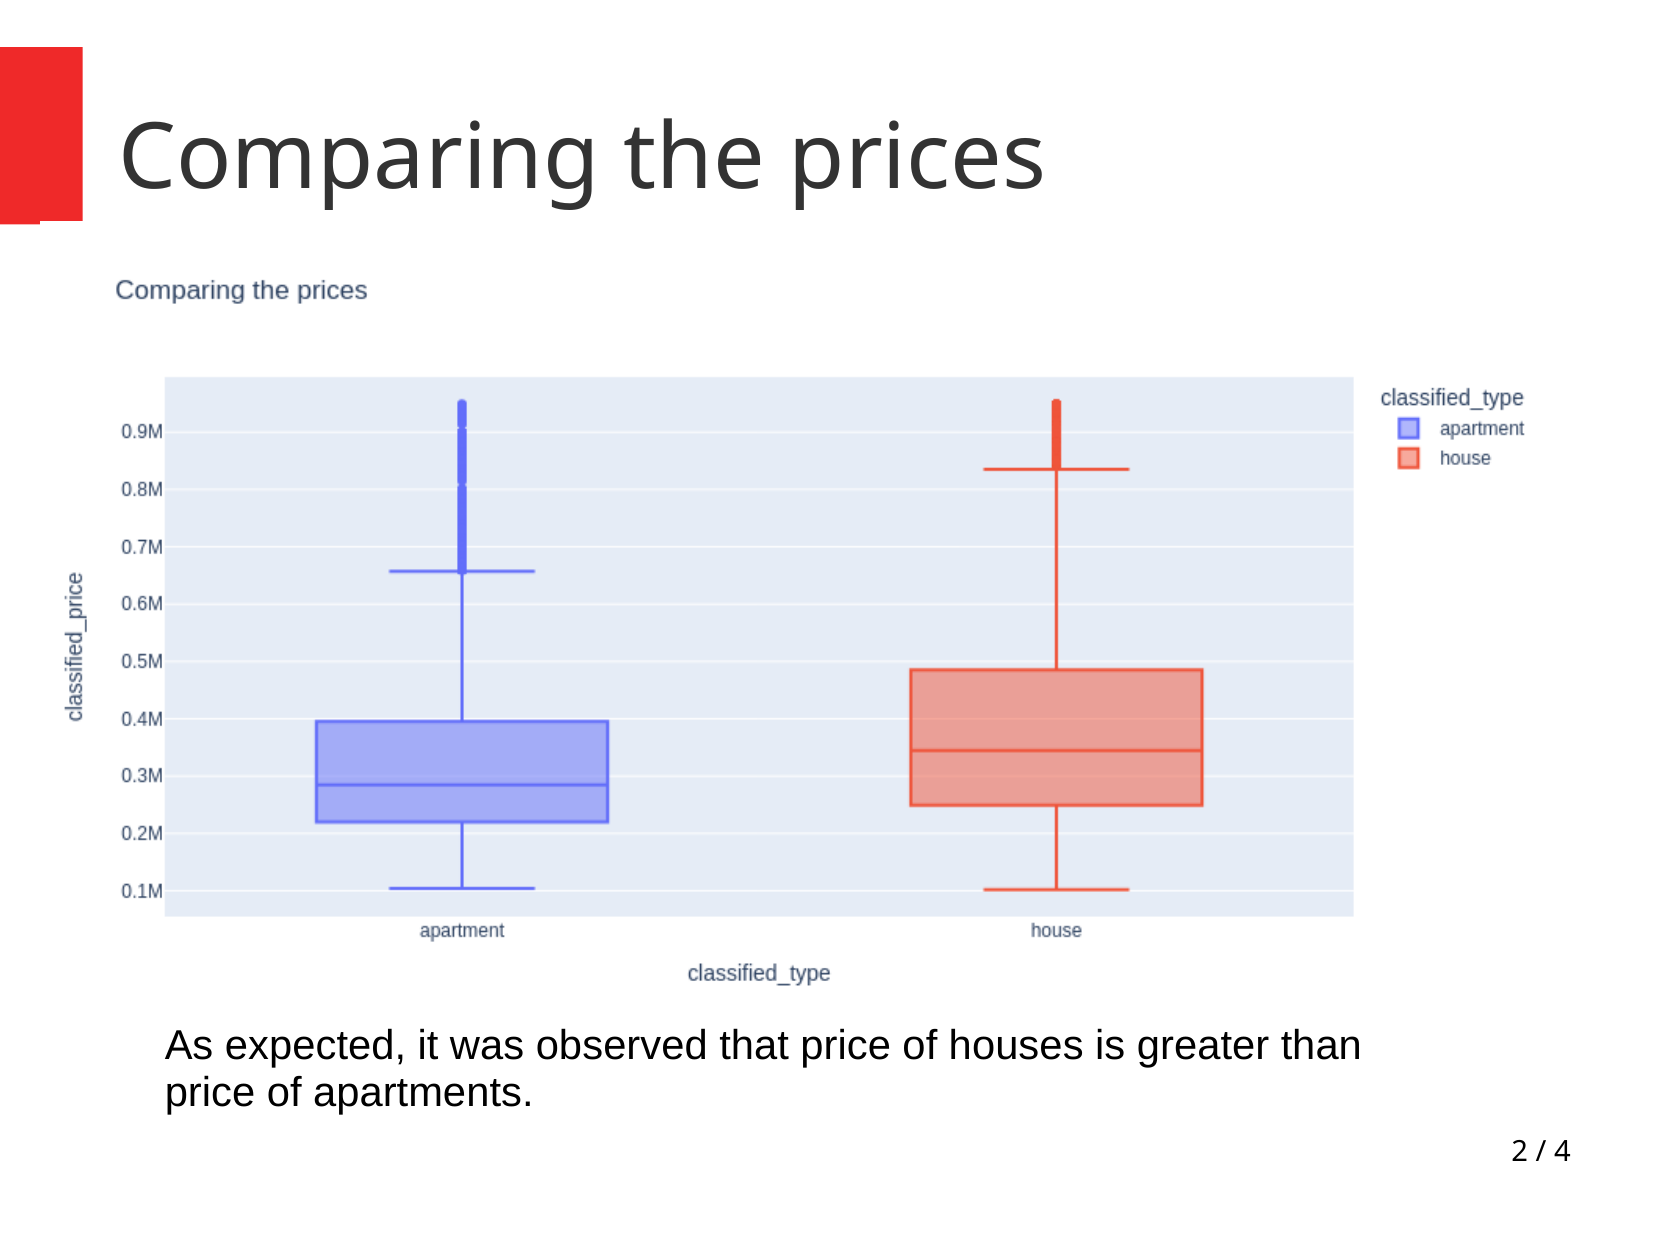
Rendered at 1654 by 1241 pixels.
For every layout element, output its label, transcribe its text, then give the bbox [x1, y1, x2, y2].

text_box As expected, it was observed that price of houses is greater than price of apartments. [150, 1014, 1426, 1123]
title Comparing the prices [118, 49, 1571, 257]
picture [40, 221, 1551, 1042]
